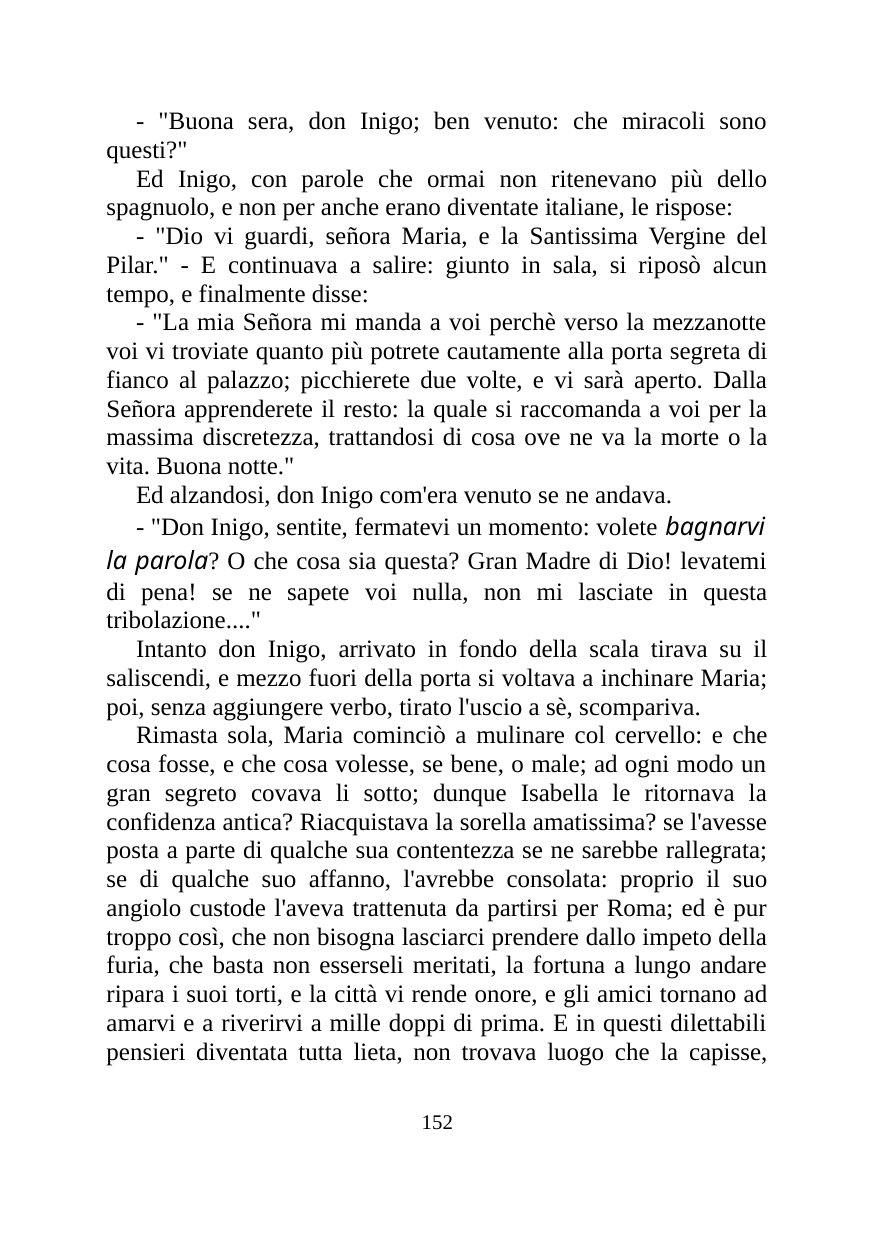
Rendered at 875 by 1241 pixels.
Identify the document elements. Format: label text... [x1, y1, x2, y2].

text - "La mia Señora mi manda a voi perchè verso la mezzanotte voi vi troviate quanto più potrete cautamente alla porta segreta di fianco al palazzo; picchierete due volte, e vi sarà aperto. Dalla Señora apprenderete il resto: la quale si raccomanda a voi per la massima discretezza, trattandosi di cosa ove ne va la morte o la vita. Buona notte." [106, 307, 768, 480]
text - "Dio vi guardi, señora Maria, e la Santissima Vergine del Pilar." - E continuava a salire: giunto in sala, si riposò alcun tempo, e finalmente disse: [106, 221, 768, 307]
text Ed Inigo, con parole che ormai non ritenevano più dello spagnuolo, e non per anche erano diventate italiane, le rispose: [106, 164, 768, 221]
text - "Don Inigo, sentite, fermatevi un momento: volete bagnarvi la parola? O che cosa sia questa? Gran Madre di Dio! levatemi di pena! se ne sapete voi nulla, non mi lasciate in questa tribolazione...." [106, 509, 768, 634]
text Ed alzandosi, don Inigo com'era venuto se ne andava. [106, 480, 768, 509]
text Rimasta sola, Maria cominciò a mulinare col cervello: e che cosa fosse, e che cosa volesse, se bene, o male; ad ogni modo un gran segreto covava li sotto; dunque Isabella le ritornava la confidenza antica? Riacquistava la sorella amatissima? se l'avesse posta a parte di qualche sua contentezza se ne sarebbe rallegrata; se di qualche suo affanno, l'avrebbe consolata: proprio il suo angiolo custode l'aveva trattenuta da partirsi per Roma; ed è pur troppo così, che non bisogna lasciarci prendere dallo impeto della furia, che basta non esserseli meritati, la fortuna a lungo andare ripara i suoi torti, e la città vi rende onore, e gli amici tornano ad amarvi e a riverirvi a mille doppi di prima. E in questi dilettabili pensieri diventata tutta lieta, non trovava luogo che la capisse, [106, 721, 768, 1066]
text Intanto don Inigo, arrivato in fondo della scala tirava su il saliscendi, e mezzo fuori della porta si voltava a inchinare Maria; poi, senza aggiungere verbo, tirato l'uscio a sè, scompariva. [106, 634, 768, 721]
text - "Buona sera, don Inigo; ben venuto: che miracoli sono questi?" [106, 106, 768, 164]
